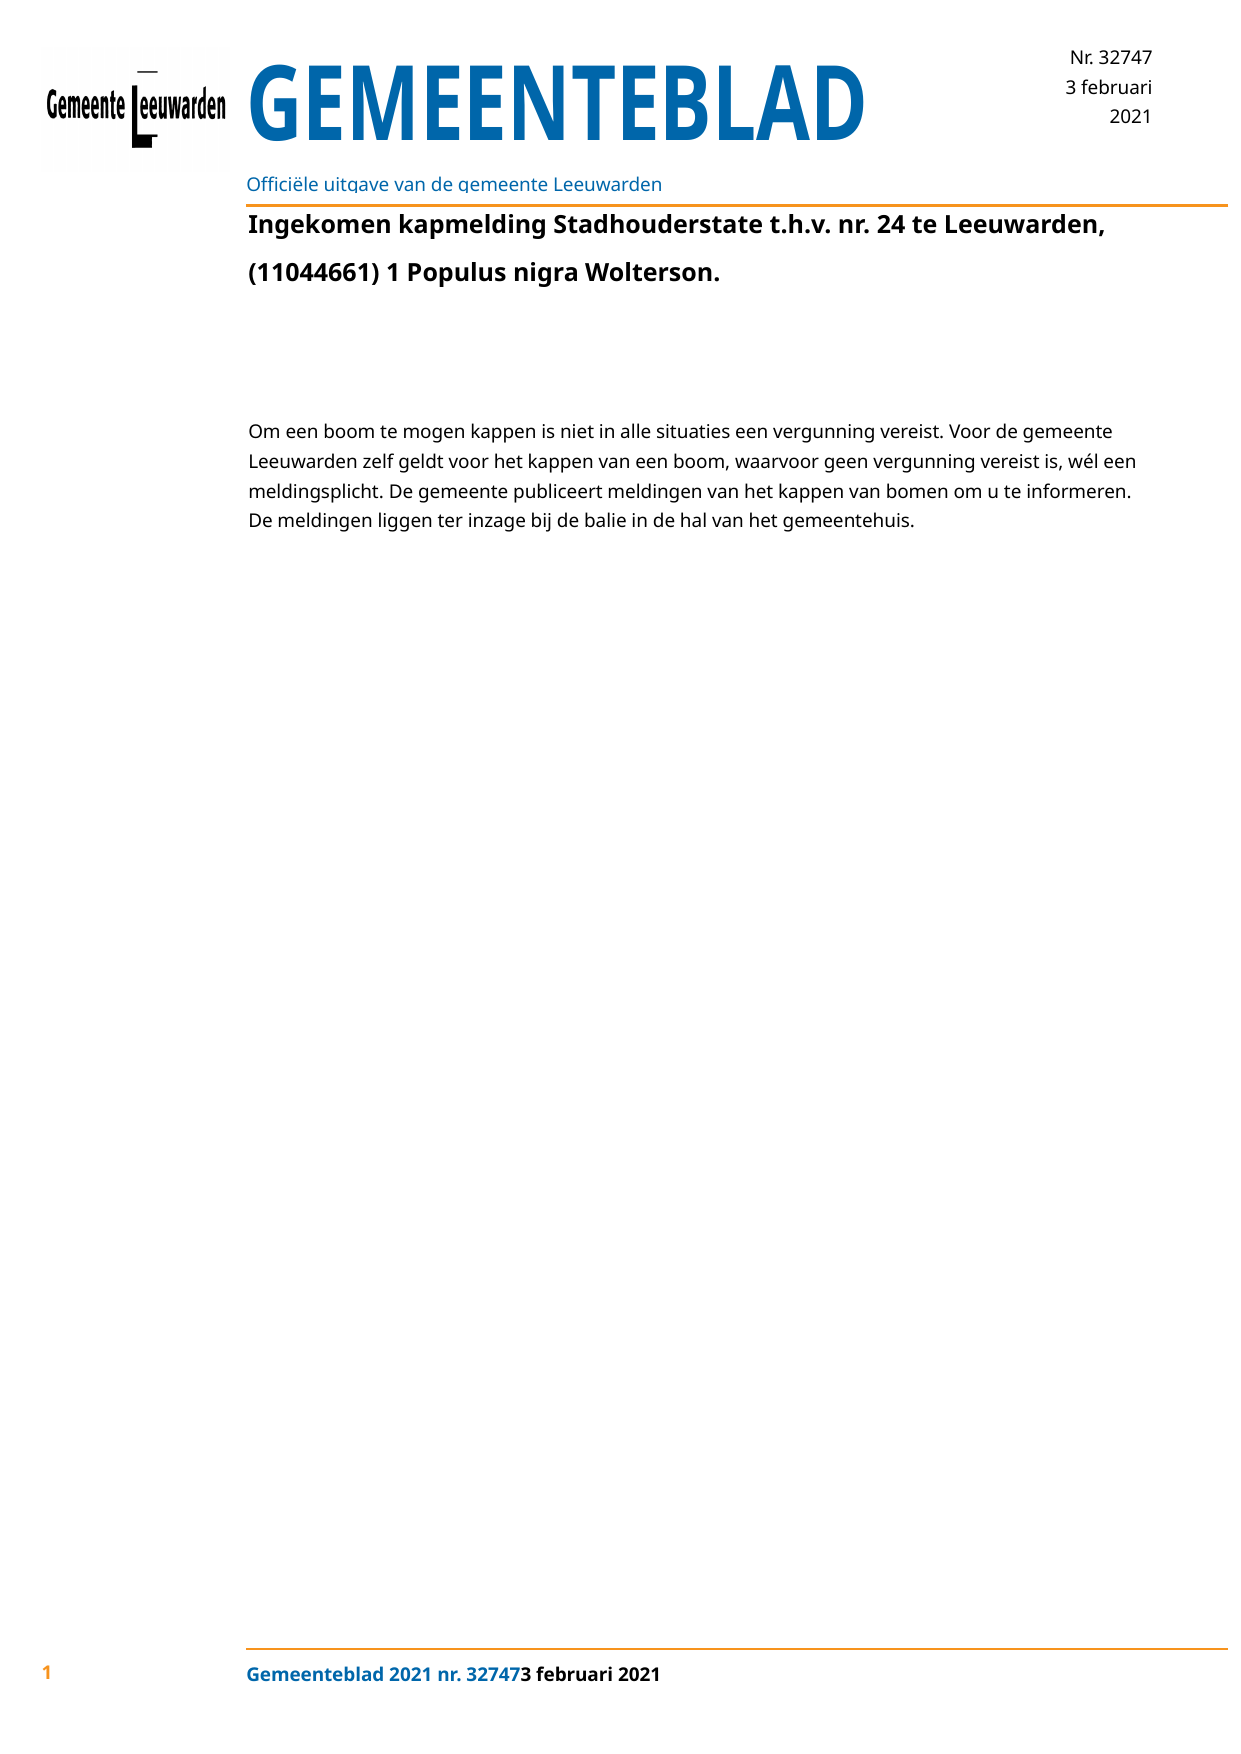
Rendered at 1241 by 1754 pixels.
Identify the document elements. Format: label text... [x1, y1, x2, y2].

text Om een boom te mogen kappen is niet in alle situaties een vergunning vereist. Voor de gemeente Leeuwarden zelf geldt voor het kappen van een boom, waarvoor geen vergunning vereist is, wél een meldingsplicht. De gemeente publiceert meldingen van het kappen van bomen om u te informeren. De meldingen liggen ter inzage bij de balie in de hal van het gemeentehuis. [248, 419, 1152, 533]
picture [41, 47, 231, 172]
text Ingekomen kapmelding Stadhouderstate t.h.v. nr. 24 te Leeuwarden, (11044661) 1 Populus nigra Wolterson. [248, 207, 1152, 288]
